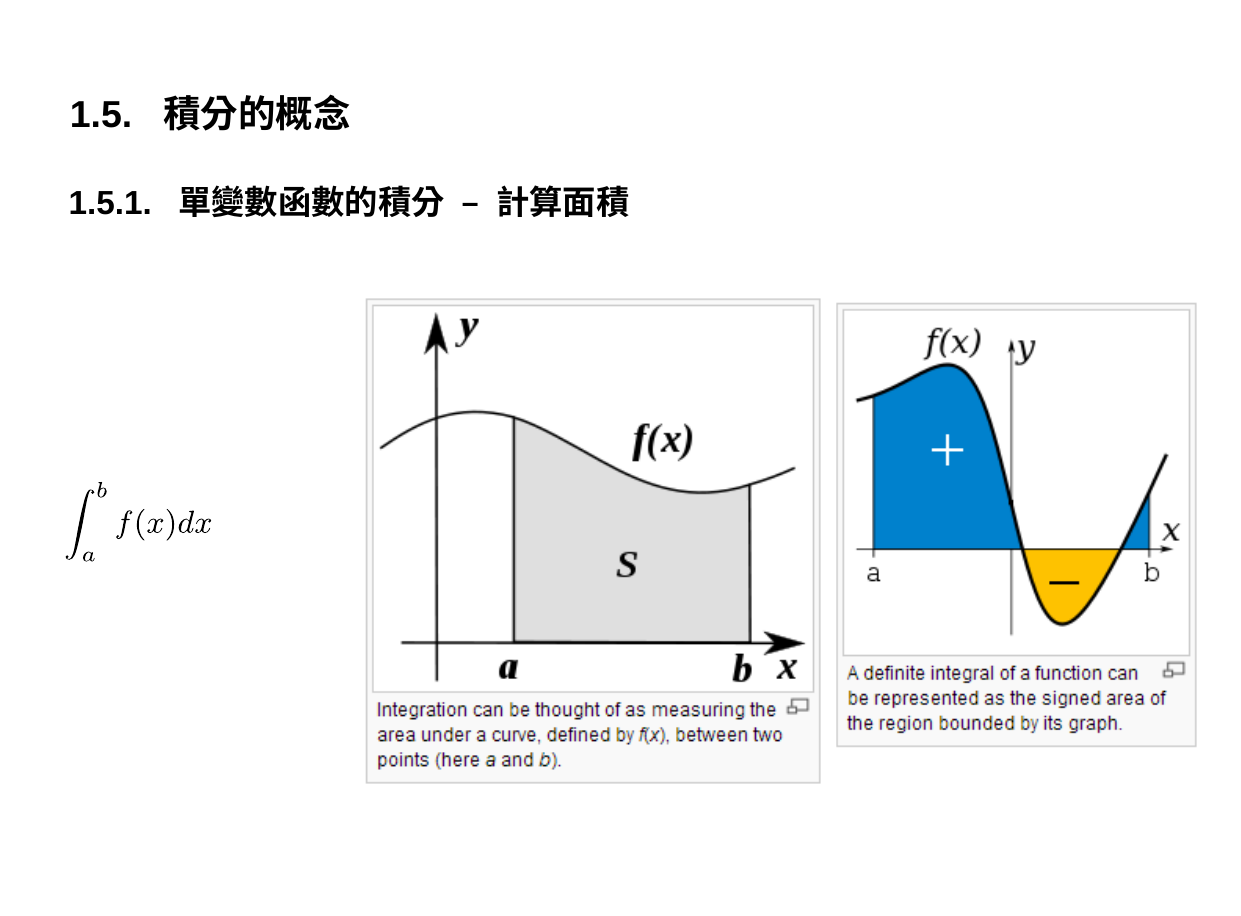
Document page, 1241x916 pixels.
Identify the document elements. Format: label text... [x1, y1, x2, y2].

picture [363, 294, 824, 787]
subtitle 單變數函數的積分 – 計算面積 [59, 176, 1181, 224]
picture [835, 300, 1199, 752]
subtitle 積分的概念 [59, 84, 1181, 138]
